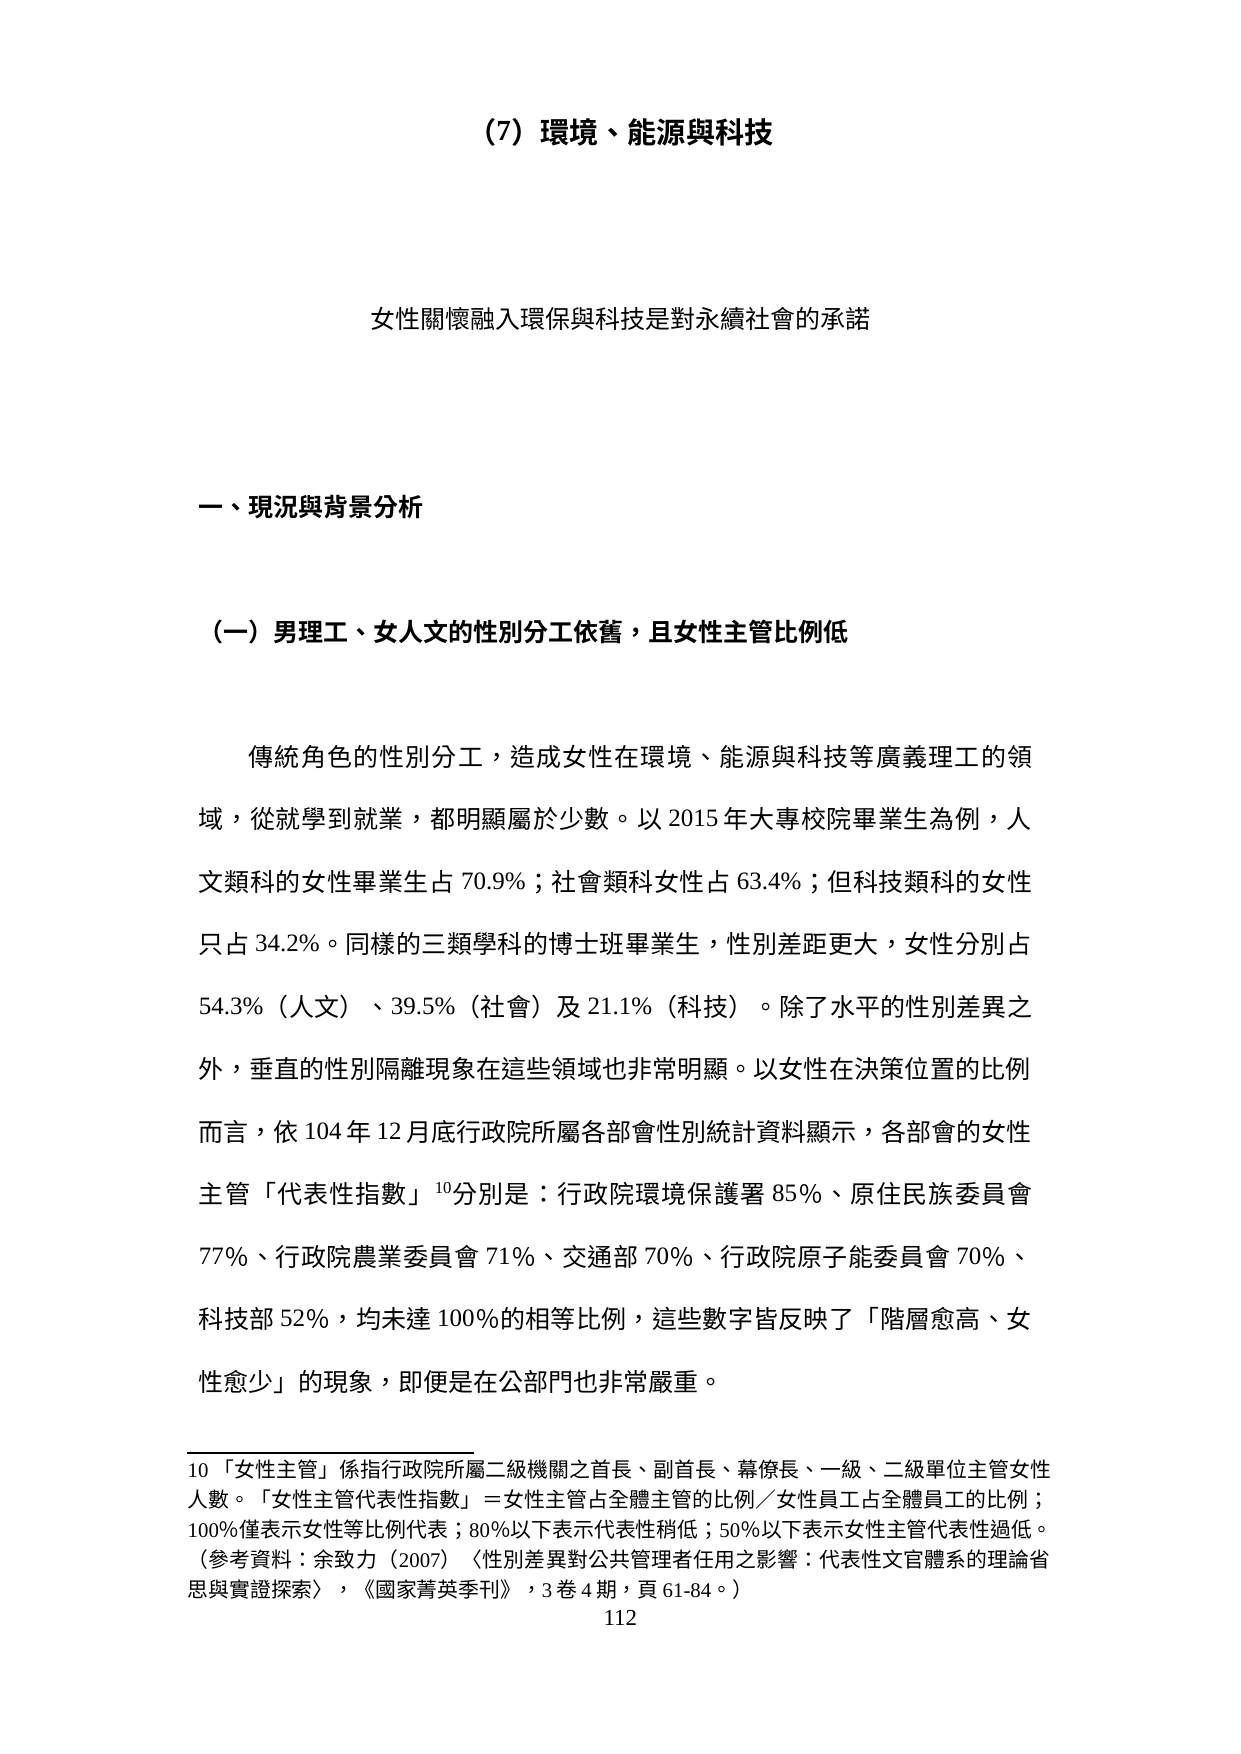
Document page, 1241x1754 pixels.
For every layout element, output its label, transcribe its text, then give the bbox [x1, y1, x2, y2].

table_header 一、現況與背景分析 [188, 401, 1044, 526]
table_cell 傳統角色的性別分工，造成女性在環境、能源與科技等廣義理工的領域，從就學到就業，都明顯屬於少數。以2015年大專校院畢業生為例，人文類科的女性畢業生占70.9%；社會類科女性占63.4%；但科技類科的女性只占34.2%。同樣的三類學科的博士班畢業生，性別差距更大，女性分別占54.3%（人文）、39.5%（社會）及21.1%（科技）。除了水平的性別差異之外，垂直的性別隔離現象在這些領域也非常明顯。以女性在決策位置的比例而言，依104年12月底行政院所屬各部會性別統計資料顯示，各部會的女性主管「代表性指數」分別是：行政院環境保護署85％、原住民族委員會77％、行政院農業委員會71％、交通部70％、行政院原子能委員會70％、科技部52％，均未達100％的相等比例，這些數字皆反映了「階層愈高、女性愈少」的現象，即便是在公部門也非常嚴重。 [188, 651, 1044, 1401]
text 女性關懷融入環保與科技是對永續社會的承諾 [187, 276, 1053, 339]
table_cell （一）男理工、女人文的性別分工依舊，且女性主管比例低 [188, 526, 1044, 651]
list 環境、能源與科技 [187, 89, 1053, 151]
